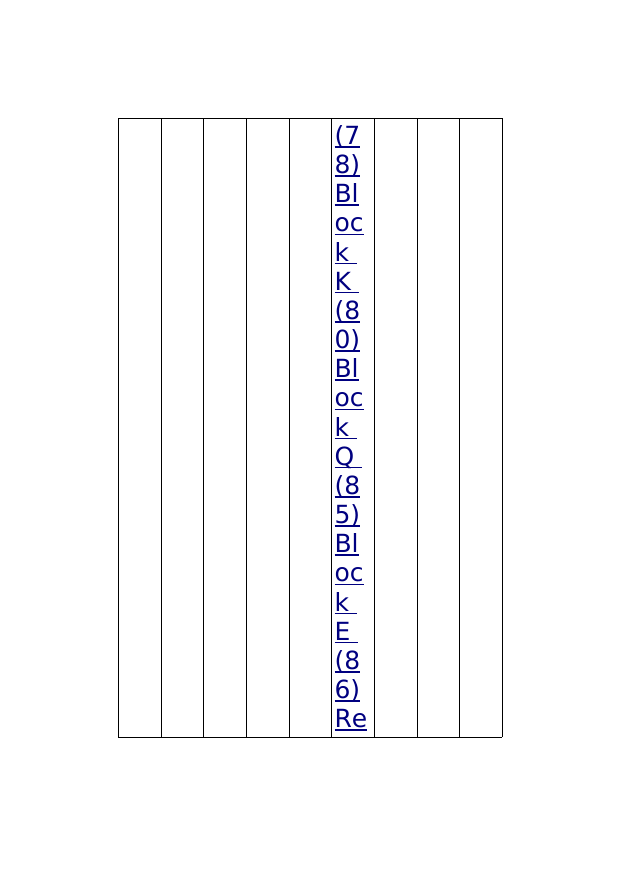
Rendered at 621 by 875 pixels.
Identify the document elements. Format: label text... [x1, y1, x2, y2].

table_cell [204, 119, 246, 737]
table_cell [290, 119, 331, 737]
table_cell [119, 119, 161, 737]
table_cell [460, 119, 502, 737]
table_cell [375, 119, 417, 737]
table_cell [162, 119, 203, 737]
table_cell [418, 119, 459, 737]
table_cell [247, 119, 289, 737]
table_cell (78) Block K (80) Block Q (85) Block E (86) Re [332, 119, 374, 737]
